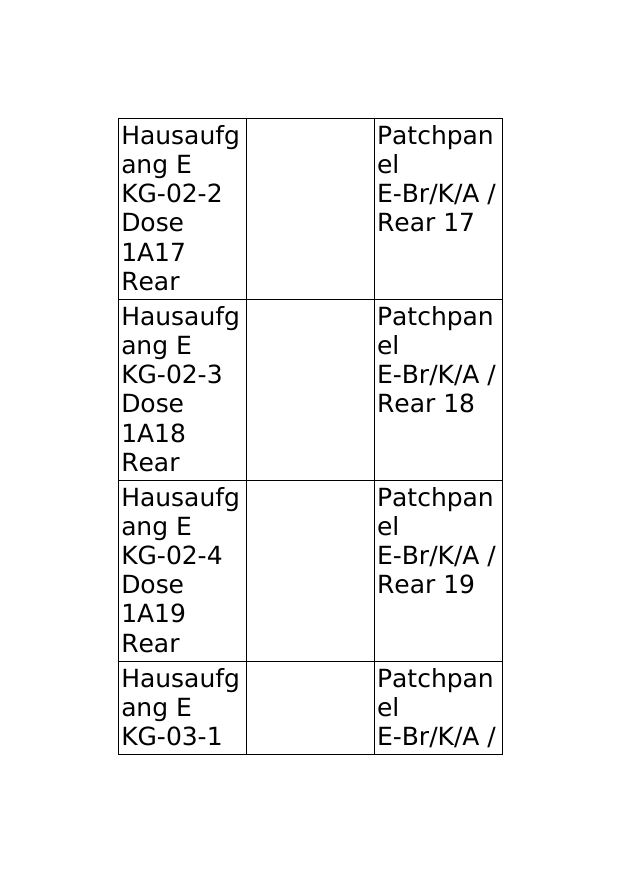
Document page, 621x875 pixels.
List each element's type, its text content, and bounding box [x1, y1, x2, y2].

table_cell Patchpanel E-Br/K/A / Rear 19 [375, 481, 502, 661]
table_cell Patchpanel E-Br/K/A / Rear 18 [375, 300, 502, 480]
table_cell Hausaufgang E KG-03-1 [119, 662, 246, 754]
table_cell [247, 119, 374, 299]
table_cell Patchpanel E-Br/K/A / [375, 662, 502, 754]
table_cell [247, 662, 374, 754]
table_cell [247, 481, 374, 661]
table_cell Hausaufgang E KG-02-4 Dose 1A19 Rear [119, 481, 246, 661]
table_cell Hausaufgang E KG-02-2 Dose 1A17 Rear [119, 119, 246, 299]
table_cell [247, 300, 374, 480]
table_cell Patchpanel E-Br/K/A / Rear 17 [375, 119, 502, 299]
table_cell Hausaufgang E KG-02-3 Dose 1A18 Rear [119, 300, 246, 480]
